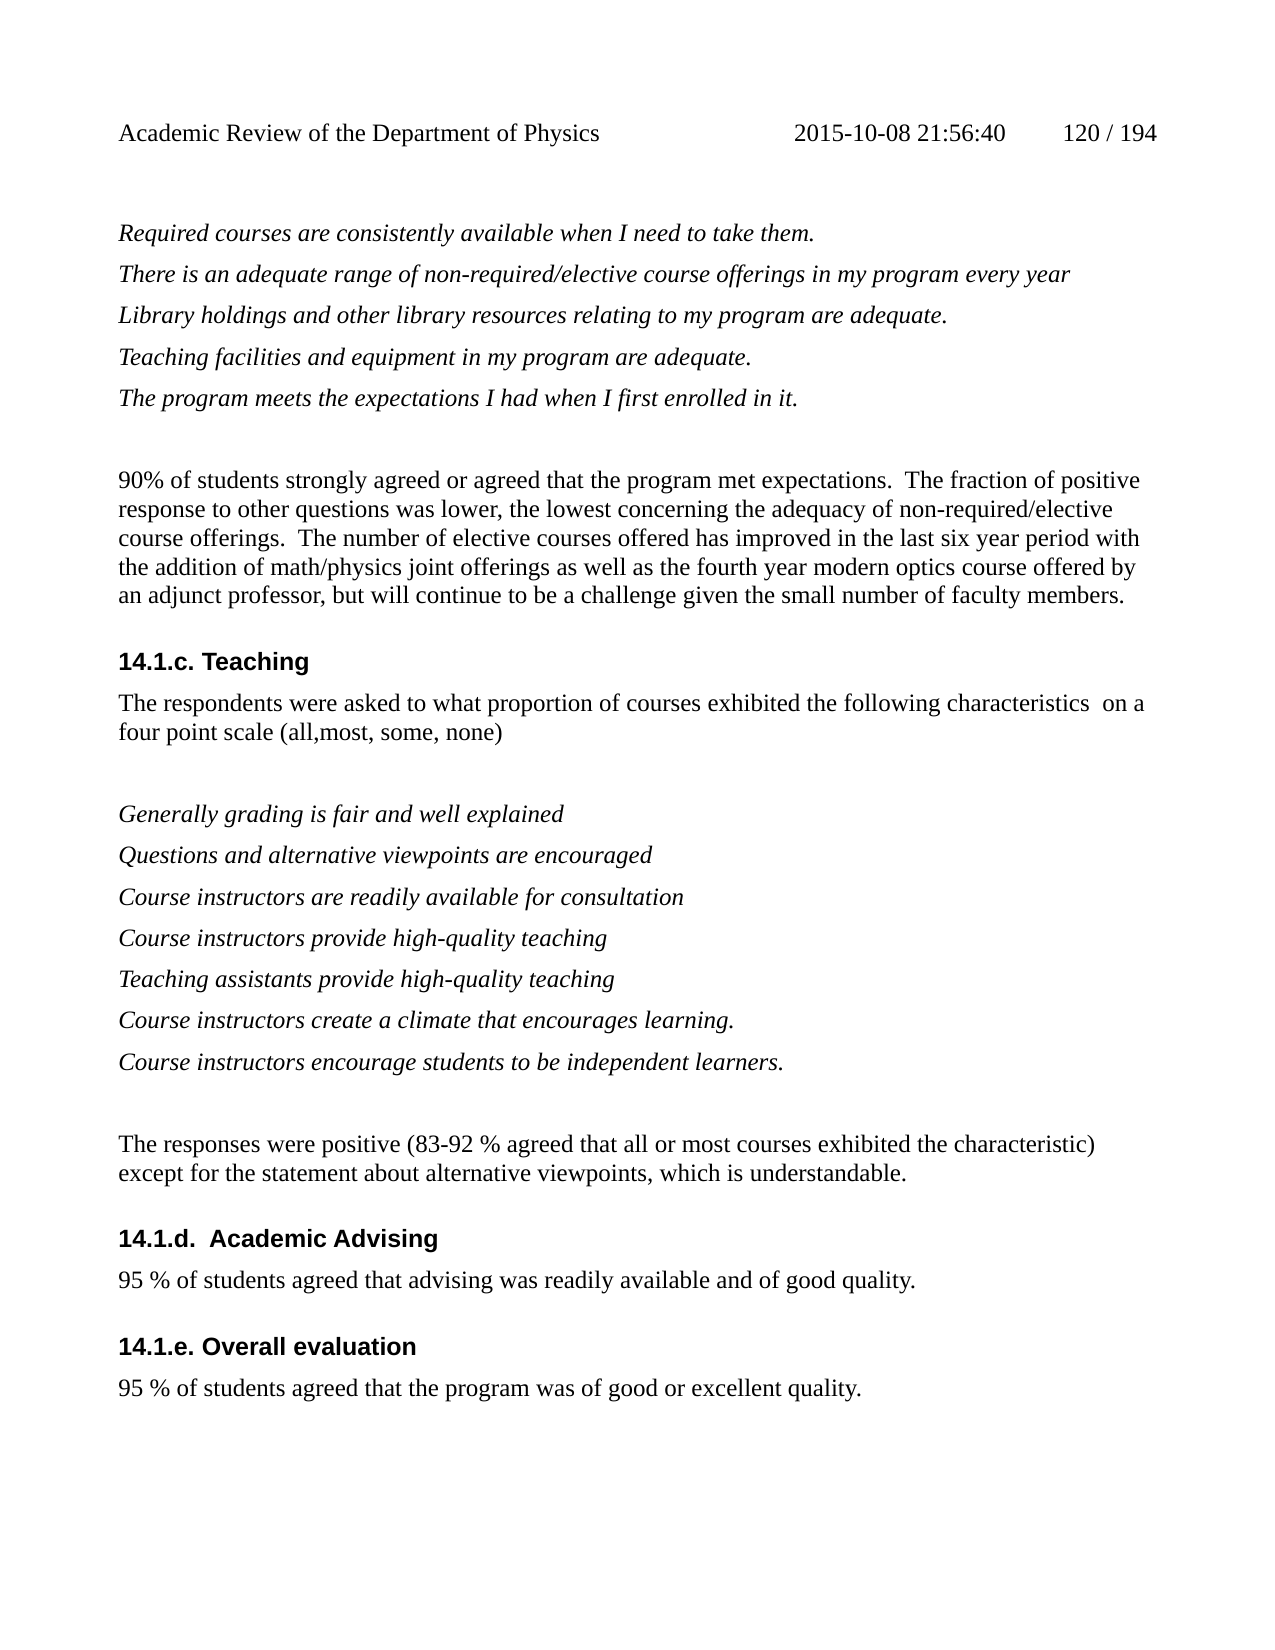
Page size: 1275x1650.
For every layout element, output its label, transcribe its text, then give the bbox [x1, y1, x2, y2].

text Course instructors provide high-quality teaching [118, 923, 1157, 952]
text Course instructors create a climate that encourages learning. [118, 1006, 1157, 1034]
subtitle Teaching [118, 647, 1157, 676]
text Questions and alternative viewpoints are encouraged [118, 841, 1157, 869]
text There is an adequate range of non-required/elective course offerings in my program every year [118, 259, 1157, 288]
text The program meets the expectations I had when I first enrolled in it. [118, 383, 1157, 412]
text Teaching facilities and equipment in my program are adequate. [118, 342, 1157, 371]
text Teaching assistants provide high-quality teaching [118, 964, 1157, 993]
text The respondents were asked to what proportion of courses exhibited the following characteristics on a four point scale (all,most, some, none) [118, 688, 1157, 746]
text 95 % of students agreed that advising was readily available and of good quality. [118, 1266, 1157, 1294]
text Library holdings and other library resources relating to my program are adequate. [118, 301, 1157, 329]
subtitle Overall evaluation [118, 1332, 1157, 1361]
subtitle Academic Advising [118, 1224, 1157, 1253]
text The responses were positive (83-92 % agreed that all or most courses exhibited the characteristic) except for the statement about alternative viewpoints, which is understandable. [118, 1129, 1157, 1187]
text Generally grading is fair and well explained [118, 799, 1157, 828]
text Course instructors are readily available for consultation [118, 882, 1157, 911]
text 90% of students strongly agreed or agreed that the program met expectations. The fraction of positive response to other questions was lower, the lowest concerning the adequacy of non-required/elective course offerings. The number of elective courses offered has improved in the last six year period with the addition of math/physics joint offerings as well as the fourth year modern optics course offered by an adjunct professor, but will continue to be a challenge given the small number of faculty members. [118, 466, 1157, 609]
text 95 % of students agreed that the program was of good or excellent quality. [118, 1373, 1157, 1402]
text Course instructors encourage students to be independent learners. [118, 1047, 1157, 1076]
text Required courses are consistently available when I need to take them. [118, 218, 1157, 247]
